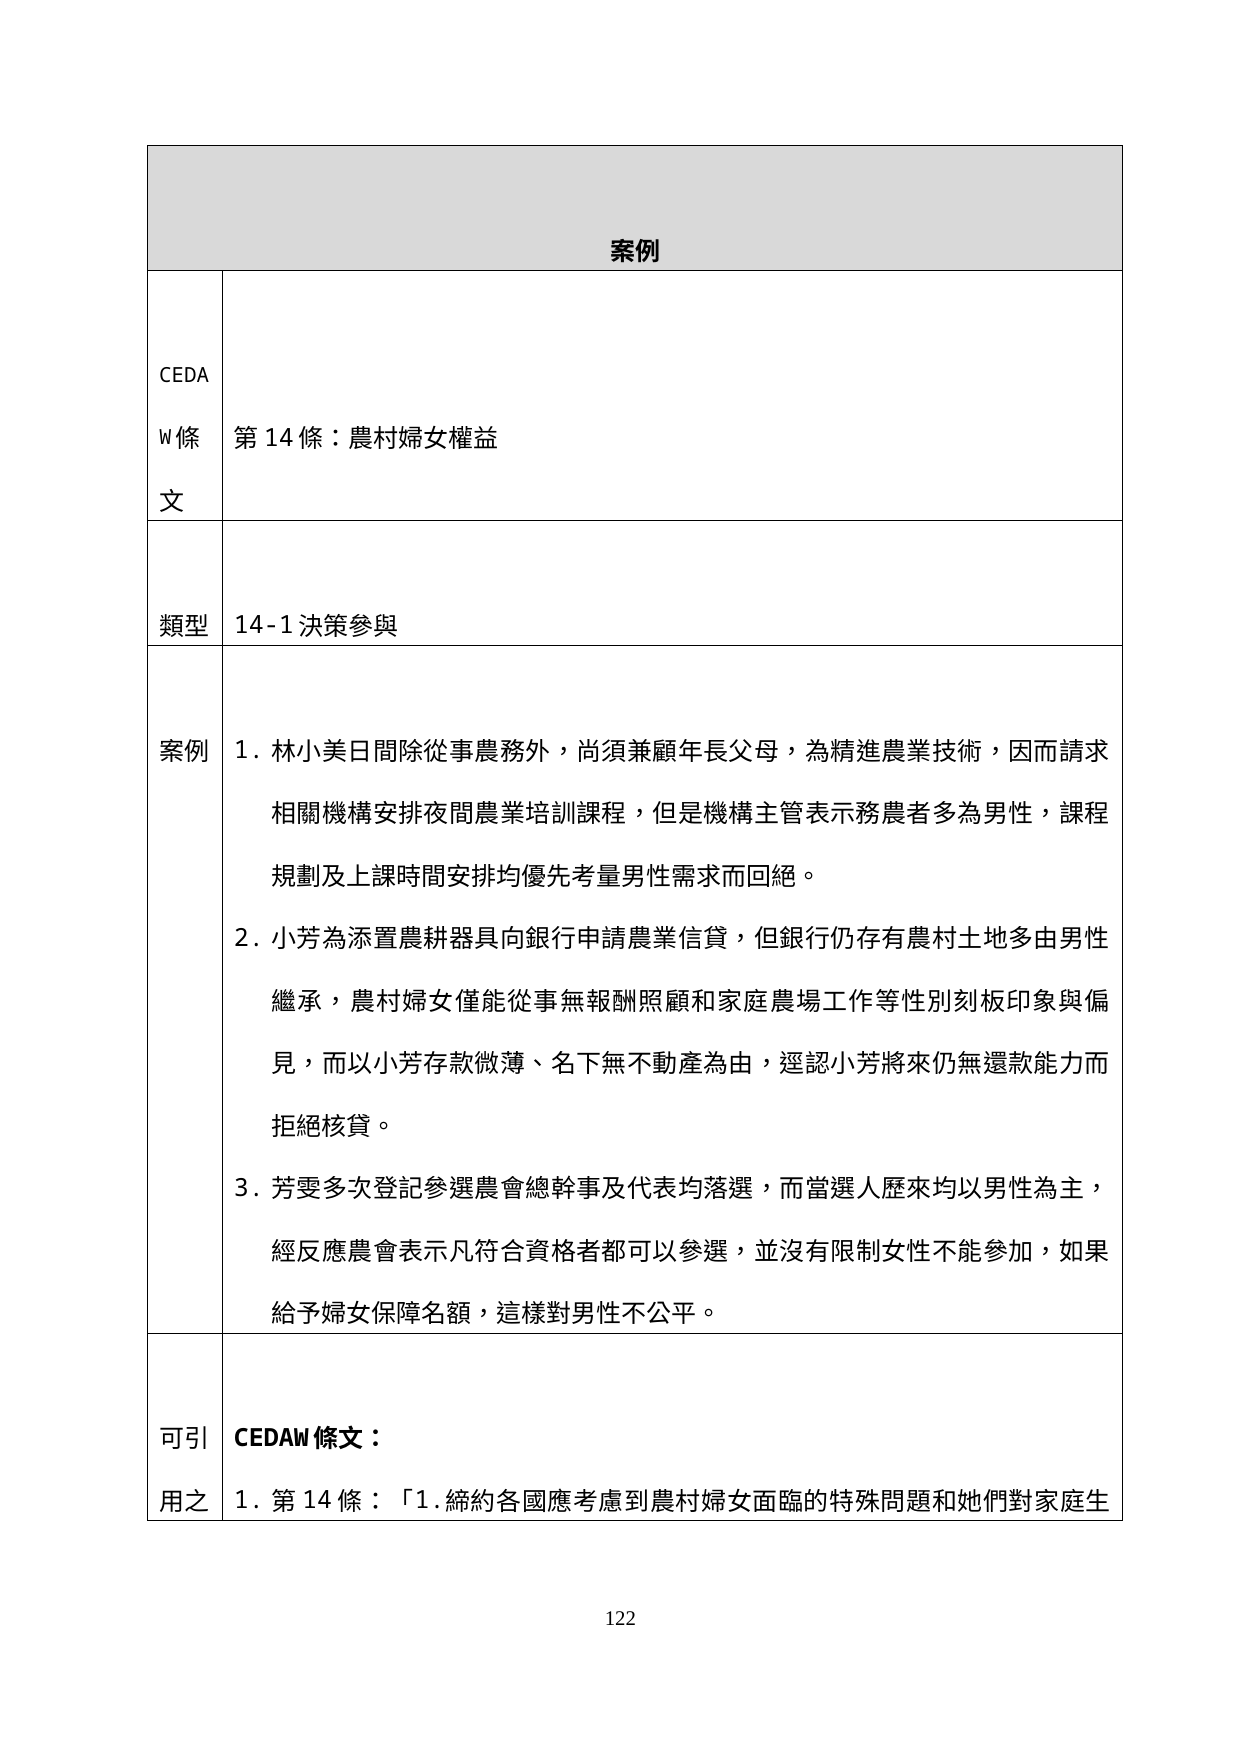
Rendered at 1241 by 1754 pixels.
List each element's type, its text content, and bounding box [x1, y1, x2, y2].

table_cell CEDAW條文： 第14條：「1.締約各國應考慮到農村婦女面臨的特殊問題和她們對家庭生 [223, 1334, 1122, 1520]
table_cell 類型 [148, 521, 222, 645]
table_cell 案例 [148, 646, 222, 1333]
table_cell 14-1決策參與 [223, 521, 1122, 645]
table_header 案例 [148, 146, 1122, 270]
table_cell CEDAW條文 [148, 271, 222, 520]
table_cell 林小美日間除從事農務外，尚須兼顧年長父母，為精進農業技術，因而請求相關機構安排夜間農業培訓課程，但是機構主管表示務農者多為男性，課程規劃及上課時間安排均優先考量男性需求而回絕。 小芳為添置農耕器具向銀行申請農業信貸，但銀行仍存有農村土地多由男性繼承，農村婦女僅能從事無報酬照顧和家庭農場工作等性別刻板印象與偏見，而以小芳存款微薄、名下無不動產為由，逕認小芳將來仍無還款能力而拒絕核貸。 芳雯多次登記參選農會總幹事及代表均落選，而當選人歷來均以男性為主，經反應農會表示凡符合資格者都可以參選，並沒有限制女性不能參加，如果給予婦女保障名額，這樣對男性不公平。 [223, 646, 1122, 1333]
table_cell 可引用之 [148, 1334, 222, 1520]
table_cell 第14條：農村婦女權益 [223, 271, 1122, 520]
